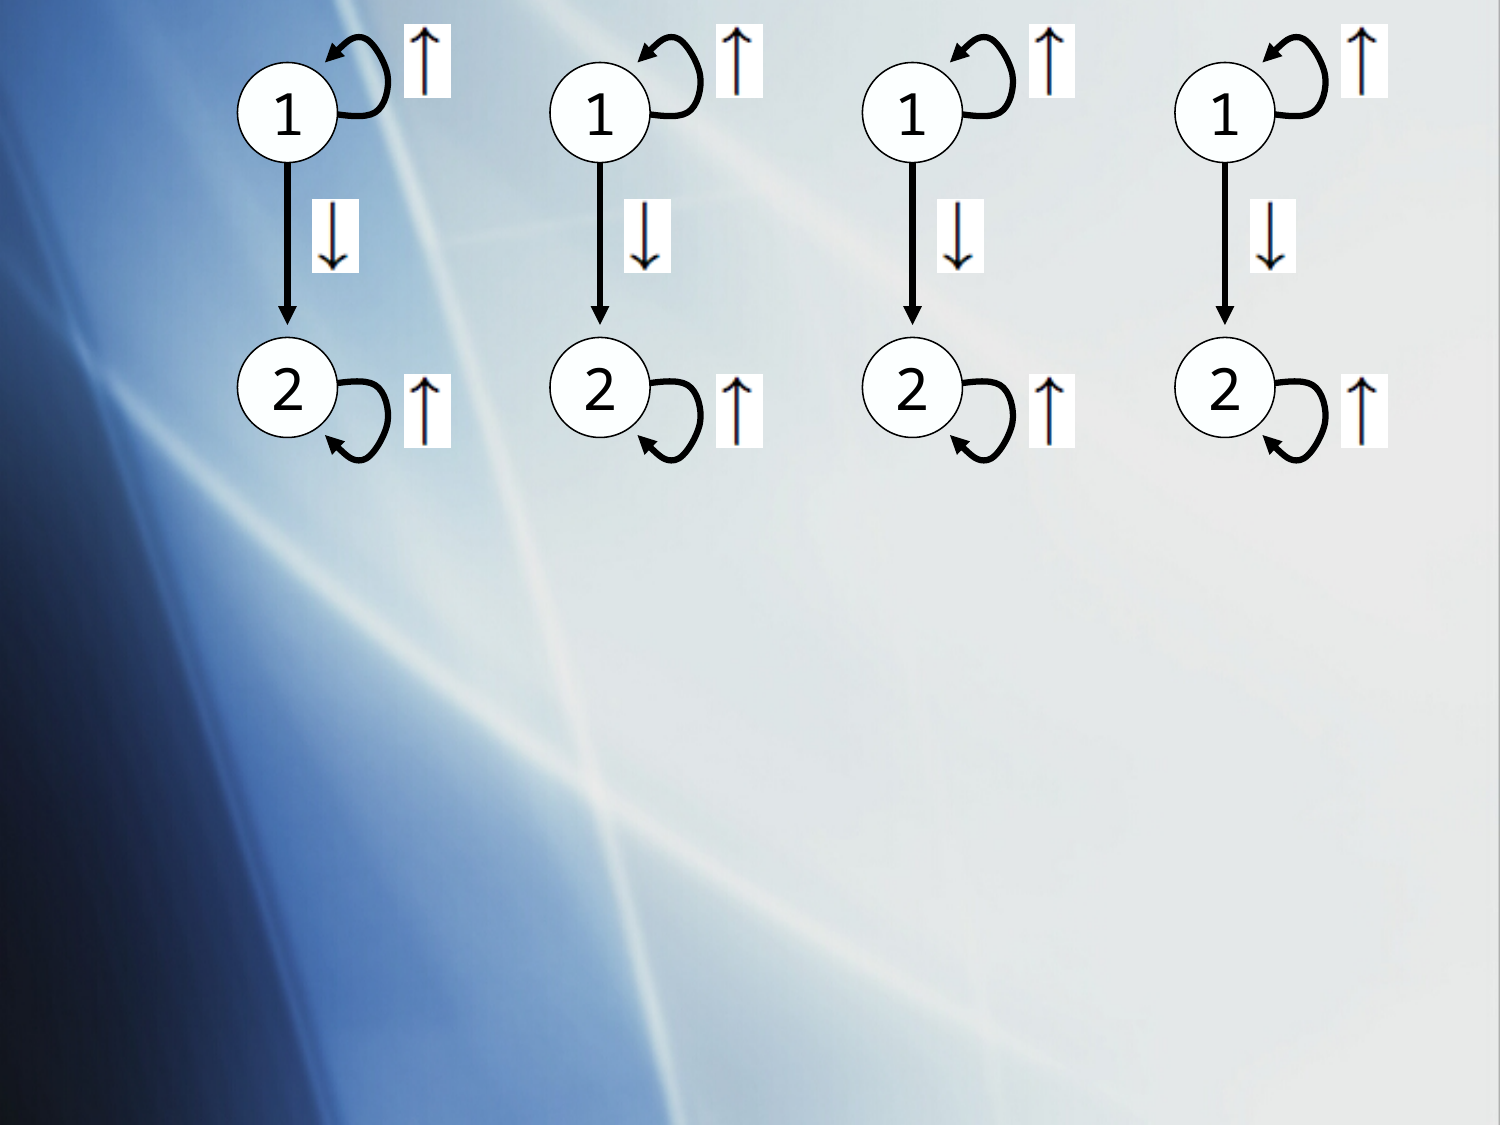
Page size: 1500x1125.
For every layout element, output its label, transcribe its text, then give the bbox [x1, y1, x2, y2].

text_box 2 [1174, 337, 1276, 438]
text_box 2 [549, 337, 651, 438]
text_box 2 [862, 337, 963, 438]
text_box 2 [237, 337, 338, 438]
text_box 1 [1174, 62, 1276, 163]
text_box 1 [862, 62, 963, 163]
picture [0, 0, 1500, 1125]
text_box 1 [237, 62, 338, 163]
text_box 1 [549, 62, 651, 163]
